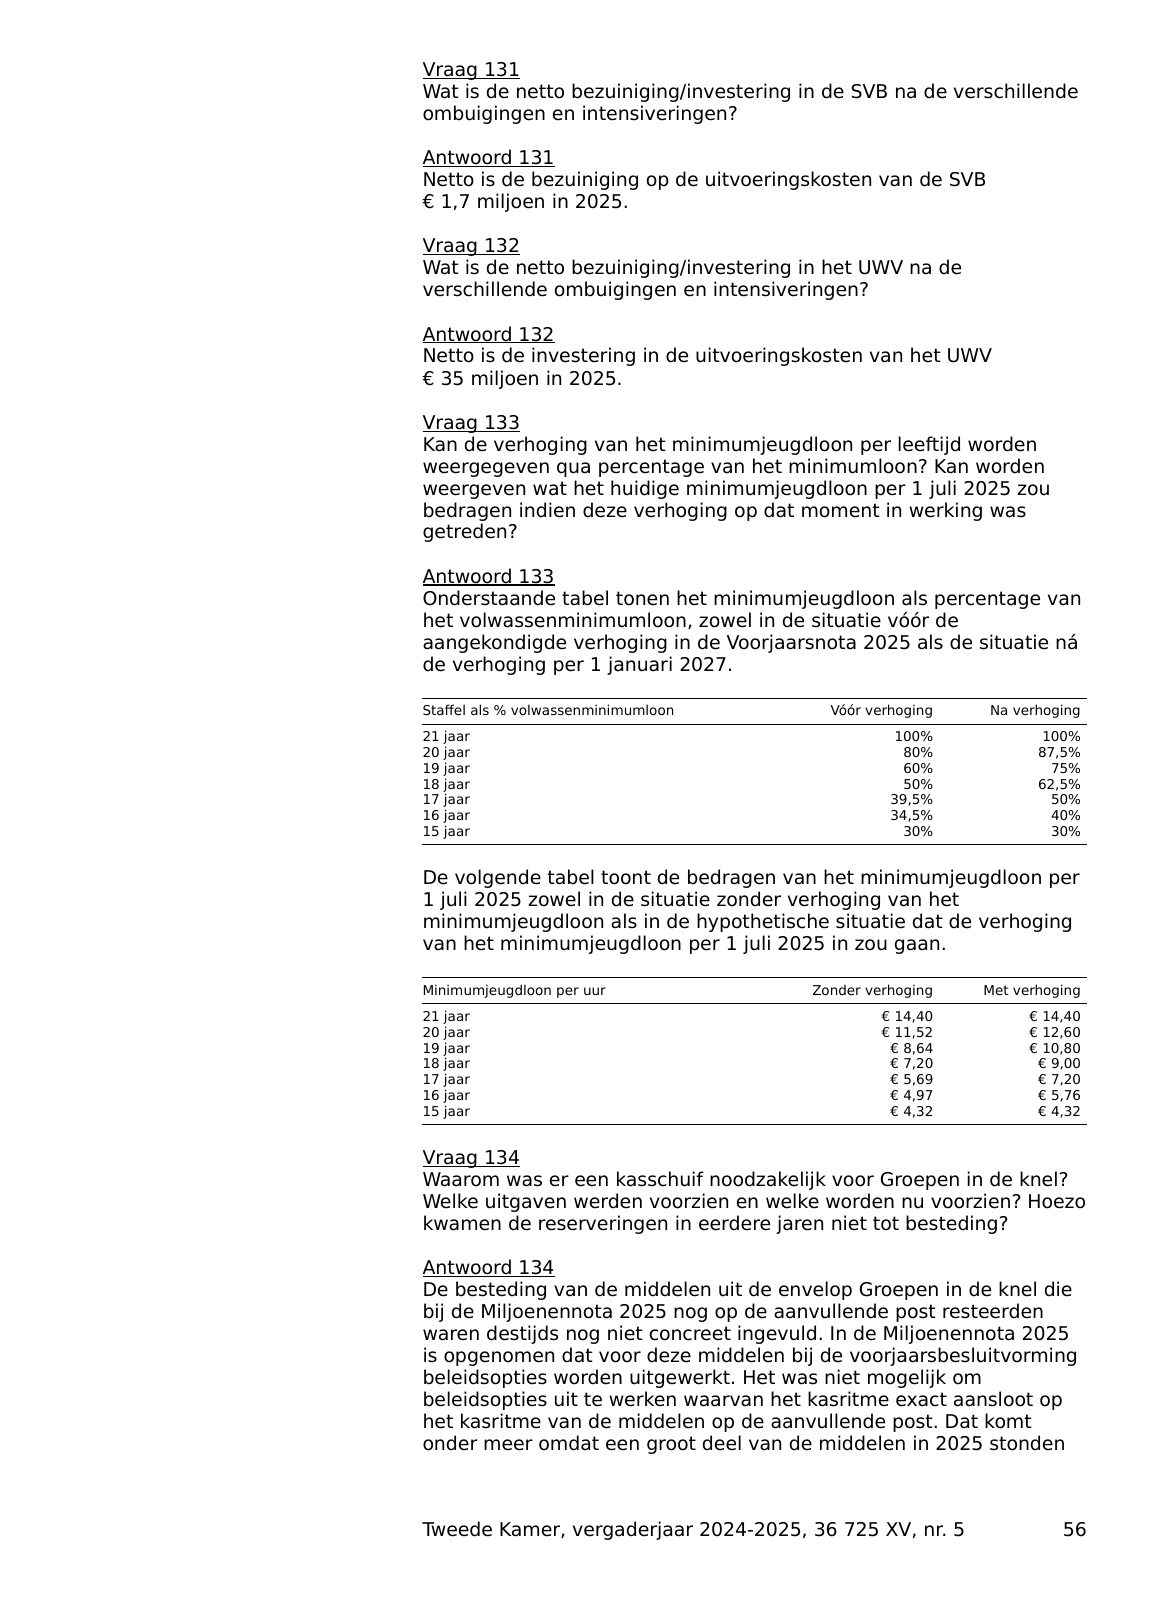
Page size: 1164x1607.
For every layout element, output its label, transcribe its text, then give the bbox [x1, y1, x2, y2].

table_cell € 4,32 [791, 1103, 939, 1124]
table_cell 21 jaar [422, 1004, 791, 1025]
table_cell 30% [791, 824, 939, 844]
table_cell 18 jaar [422, 776, 791, 792]
table_cell 19 jaar [422, 761, 791, 776]
text Antwoord 132 [422, 323, 1087, 345]
table_header Minimumjeugdloon per uur [422, 978, 791, 1003]
table_cell 17 jaar [422, 1072, 791, 1088]
table_cell 100% [791, 725, 939, 745]
table_cell € 12,60 [939, 1025, 1087, 1040]
table_header Na verhoging [939, 699, 1087, 723]
table_cell 17 jaar [422, 792, 791, 808]
table_cell 39,5% [791, 792, 939, 808]
table_cell 19 jaar [422, 1040, 791, 1056]
table_cell € 9,00 [939, 1056, 1087, 1072]
table_cell 80% [791, 745, 939, 761]
text Antwoord 133 [422, 566, 1087, 588]
table_cell 21 jaar [422, 725, 791, 745]
table_cell 16 jaar [422, 808, 791, 824]
table_cell 50% [939, 792, 1087, 808]
text Onderstaande tabel tonen het minimumjeugdloon als percentage van het volwassenminimumloon, zowel in de situatie vóór de aangekondigde verhoging in de Voorjaarsnota 2025 als de situatie ná de verhoging per 1 januari 2027. [422, 588, 1087, 676]
table_cell 20 jaar [422, 1025, 791, 1040]
text Vraag 133 [422, 412, 1087, 433]
table_cell € 4,32 [939, 1103, 1087, 1124]
text Waarom was er een kasschuif noodzakelijk voor Groepen in de knel? Welke uitgaven werden voorzien en welke worden nu voorzien? Hoezo kwamen de reserveringen in eerdere jaren niet tot besteding? [422, 1169, 1087, 1235]
table_cell 18 jaar [422, 1056, 791, 1072]
table_cell 50% [791, 776, 939, 792]
table_cell 60% [791, 761, 939, 776]
text Vraag 131 [422, 59, 1087, 81]
text Vraag 132 [422, 235, 1087, 257]
text De besteding van de middelen uit de envelop Groepen in de knel die bij de Miljoenennota 2025 nog op de aanvullende post resteerden waren destijds nog niet concreet ingevuld. In de Miljoenennota 2025 is opgenomen dat voor deze middelen bij de voorjaarsbesluitvorming beleidsopties worden uitgewerkt. Het was niet mogelijk om beleidsopties uit te werken waarvan het kasritme exact aansloot op het kasritme van de middelen op de aanvullende post. Dat komt onder meer omdat een groot deel van de middelen in 2025 stonden [422, 1279, 1087, 1455]
text Wat is de netto bezuiniging/investering in de SVB na de verschillende ombuigingen en intensiveringen? [422, 81, 1087, 125]
table_cell 75% [939, 761, 1087, 776]
table_cell € 14,40 [791, 1004, 939, 1025]
text Vraag 134 [422, 1147, 1087, 1169]
table_cell € 4,97 [791, 1088, 939, 1103]
text Netto is de bezuiniging op de uitvoeringskosten van de SVB € 1,7 miljoen in 2025. [422, 169, 1087, 213]
table_cell € 8,64 [791, 1040, 939, 1056]
table_cell 15 jaar [422, 1103, 791, 1124]
text Antwoord 131 [422, 147, 1087, 169]
table_cell 30% [939, 824, 1087, 844]
table_cell € 10,80 [939, 1040, 1087, 1056]
table_cell 100% [939, 725, 1087, 745]
table_cell 15 jaar [422, 824, 791, 844]
table_cell € 14,40 [939, 1004, 1087, 1025]
table_cell 16 jaar [422, 1088, 791, 1103]
table_header Zonder verhoging [791, 978, 939, 1003]
table_cell 87,5% [939, 745, 1087, 761]
table_cell € 7,20 [939, 1072, 1087, 1088]
table_cell € 5,76 [939, 1088, 1087, 1103]
table_cell € 5,69 [791, 1072, 939, 1088]
text Wat is de netto bezuiniging/investering in het UWV na de verschillende ombuigingen en intensiveringen? [422, 257, 1087, 301]
text Netto is de investering in de uitvoeringskosten van het UWV € 35 miljoen in 2025. [422, 345, 1087, 389]
table_cell € 7,20 [791, 1056, 939, 1072]
table_header Staffel als % volwassenminimumloon [422, 699, 791, 723]
table_header Vóór verhoging [791, 699, 939, 723]
table_cell 62,5% [939, 776, 1087, 792]
text Kan de verhoging van het minimumjeugdloon per leeftijd worden weergegeven qua percentage van het minimumloon? Kan worden weergeven wat het huidige minimumjeugdloon per 1 juli 2025 zou bedragen indien deze verhoging op dat moment in werking was getreden? [422, 433, 1087, 543]
text Antwoord 134 [422, 1257, 1087, 1279]
table_header Met verhoging [939, 978, 1087, 1003]
table_cell € 11,52 [791, 1025, 939, 1040]
text De volgende tabel toont de bedragen van het minimumjeugdloon per 1 juli 2025 zowel in de situatie zonder verhoging van het minimumjeugdloon als in de hypothetische situatie dat de verhoging van het minimumjeugdloon per 1 juli 2025 in zou gaan. [422, 867, 1087, 955]
table_cell 20 jaar [422, 745, 791, 761]
table_cell 34,5% [791, 808, 939, 824]
table_cell 40% [939, 808, 1087, 824]
